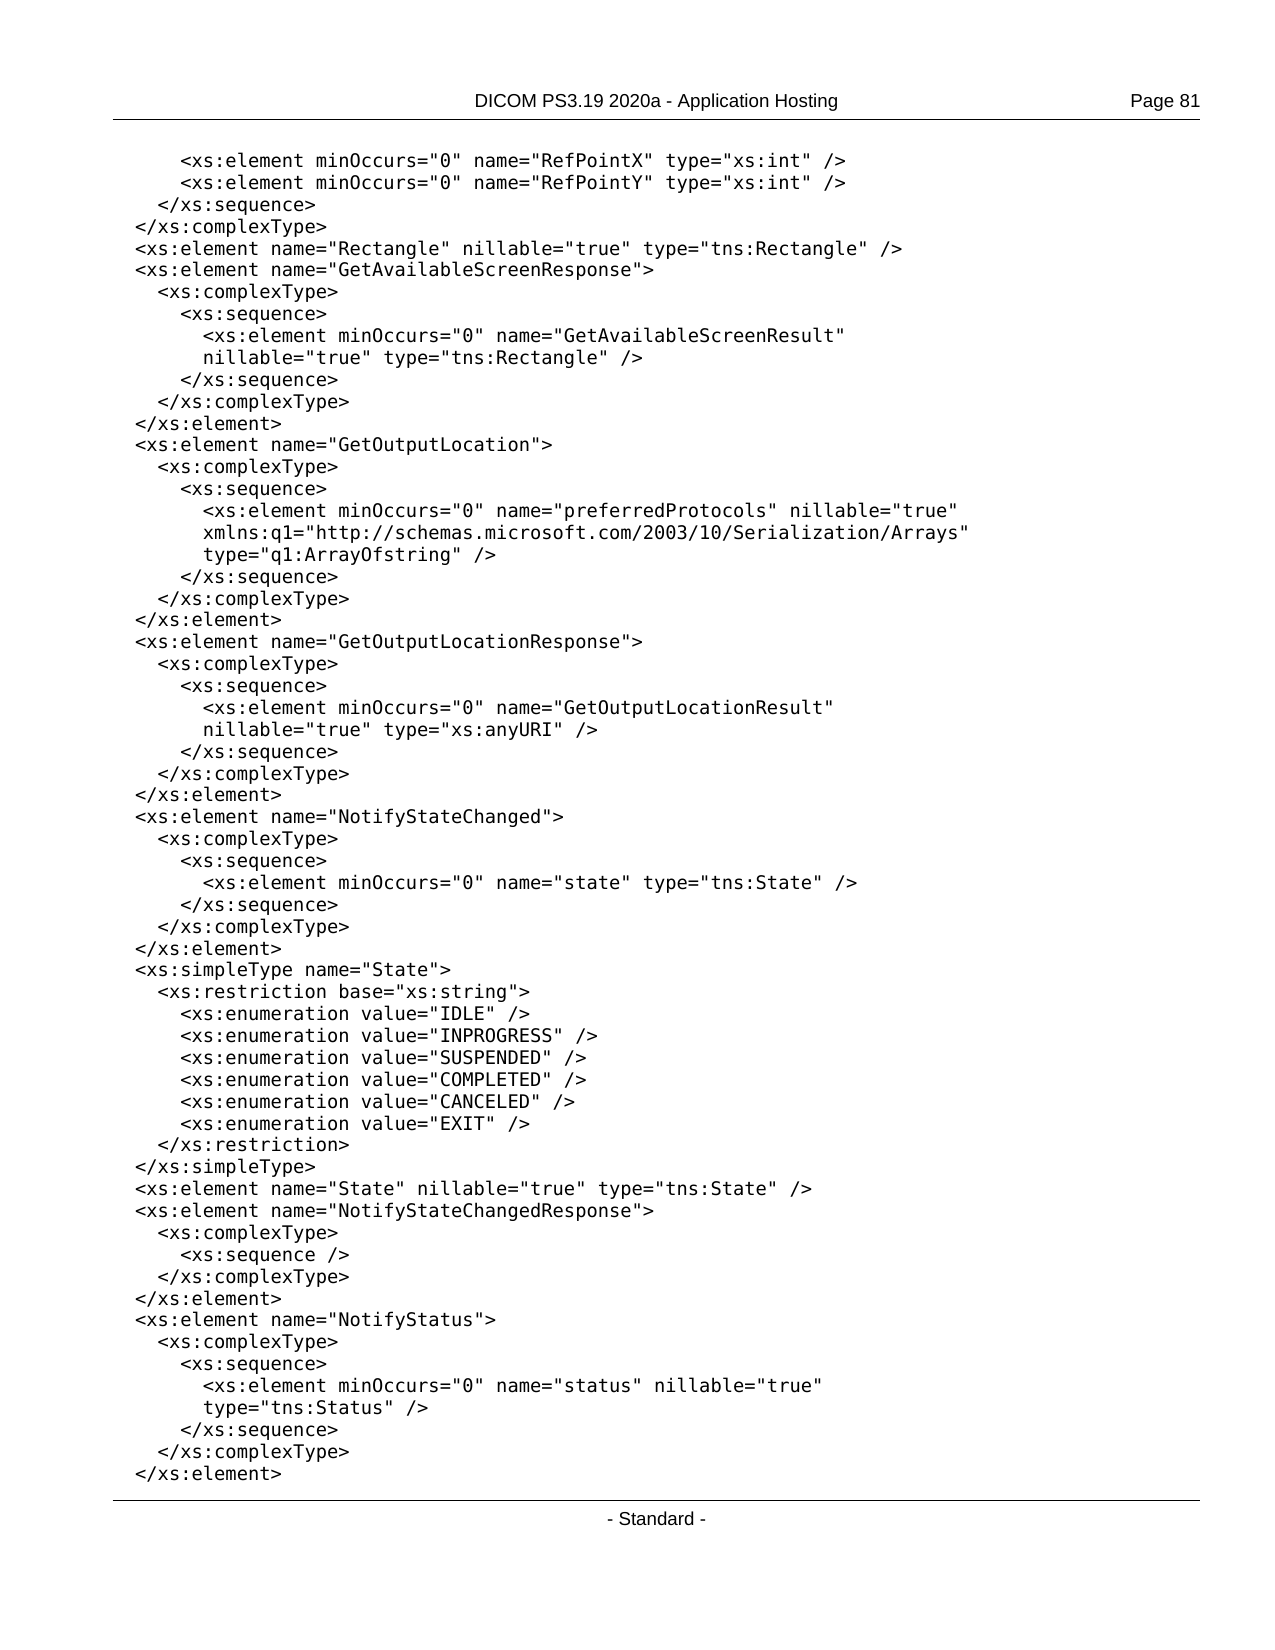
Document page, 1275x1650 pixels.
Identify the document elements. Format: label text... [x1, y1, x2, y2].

text <xs:element minOccurs="0" name="RefPointX" type="xs:int" /> <xs:element minOccurs="0" name="RefPointY" type="xs:int" /> </xs:sequence> </xs:complexType> <xs:element name="Rectangle" nillable="true" type="tns:Rectangle" /> <xs:element name="GetAvailableScreenResponse"> <xs:complexType> <xs:sequence> <xs:element minOccurs="0" name="GetAvailableScreenResult" nillable="true" type="tns:Rectangle" /> </xs:sequence> </xs:complexType> </xs:element> <xs:element name="GetOutputLocation"> <xs:complexType> <xs:sequence> <xs:element minOccurs="0" name="preferredProtocols" nillable="true" xmlns:q1="http://schemas.microsoft.com/2003/10/Serialization/Arrays" type="q1:ArrayOfstring" /> </xs:sequence> </xs:complexType> </xs:element> <xs:element name="GetOutputLocationResponse"> <xs:complexType> <xs:sequence> <xs:element minOccurs="0" name="GetOutputLocationResult" nillable="true" type="xs:anyURI" /> </xs:sequence> </xs:complexType> </xs:element> <xs:element name="NotifyStateChanged"> <xs:complexType> <xs:sequence> <xs:element minOccurs="0" name="state" type="tns:State" /> </xs:sequence> </xs:complexType> </xs:element> <xs:simpleType name="State"> <xs:restriction base="xs:string"> <xs:enumeration value="IDLE" /> <xs:enumeration value="INPROGRESS" /> <xs:enumeration value="SUSPENDED" /> <xs:enumeration value="COMPLETED" /> <xs:enumeration value="CANCELED" /> <xs:enumeration value="EXIT" /> </xs:restriction> </xs:simpleType> <xs:element name="State" nillable="true" type="tns:State" /> <xs:element name="NotifyStateChangedResponse"> <xs:complexType> <xs:sequence /> </xs:complexType> </xs:element> <xs:element name="NotifyStatus"> <xs:complexType> <xs:sequence> <xs:element minOccurs="0" name="status" nillable="true" type="tns:Status" /> </xs:sequence> </xs:complexType> </xs:element> [112, 150, 1200, 1484]
